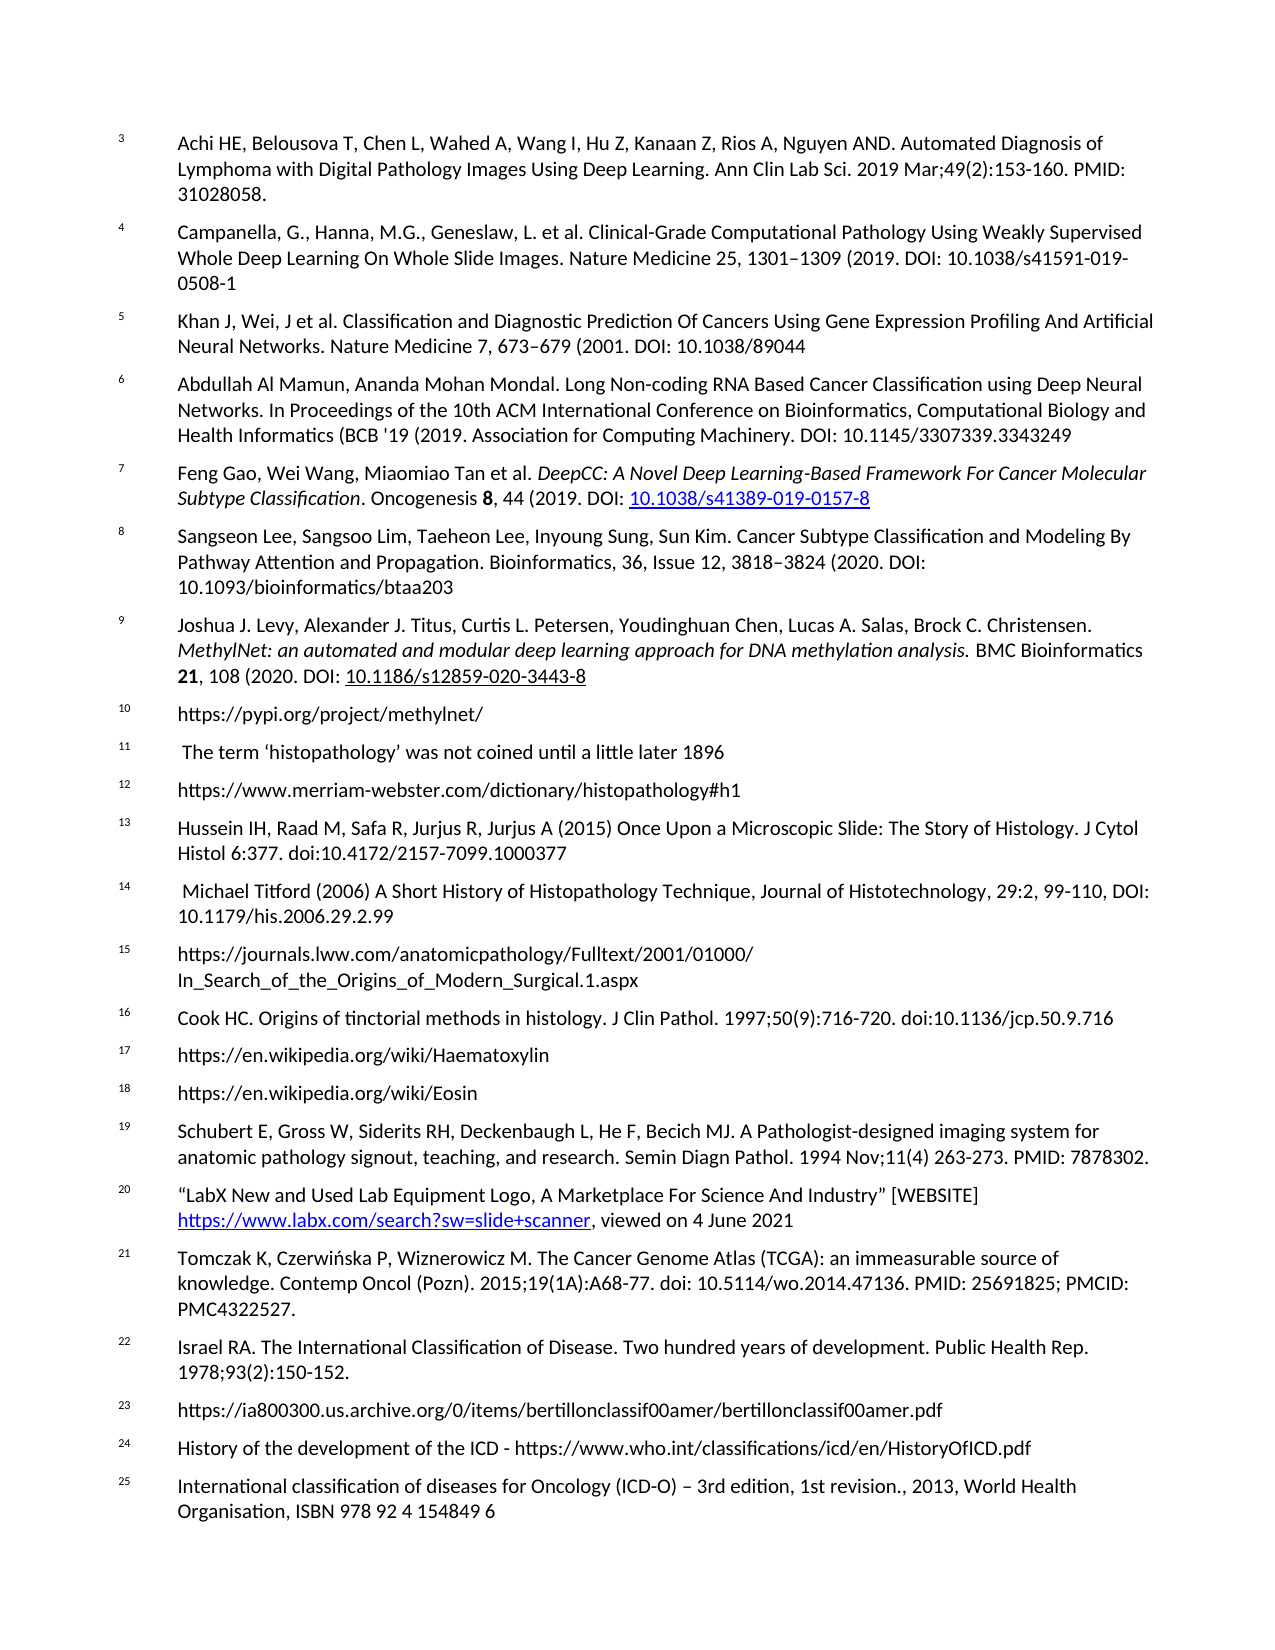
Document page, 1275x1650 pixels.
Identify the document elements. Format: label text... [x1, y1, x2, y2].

text Achi HE, Belousova T, Chen L, Wahed A, Wang I, Hu Z, Kanaan Z, Rios A, Nguyen AND. Automated Diagnosis of Lymphoma with Digital Pathology Images Using Deep Learning. Ann Clin Lab Sci. 2019 Mar;49(2):153-160. PMID: 31028058. [118, 131, 1157, 207]
text Campanella, G., Hanna, M.G., Geneslaw, L. et al. Clinical-Grade Computational Pathology Using Weakly Supervised Whole Deep Learning On Whole Slide Images. Nature Medicine 25, 1301–1309 (2019. DOI: 10.1038/s41591-019-0508-1 [118, 219, 1157, 296]
text International classification of diseases for Oncology (ICD-O) – 3rd edition, 1st revision., 2013, World Health Organisation, ISBN 978 92 4 154849 6 [118, 1473, 1157, 1524]
text Feng Gao, Wei Wang, Miaomiao Tan et al. DeepCC: A Novel Deep Learning-Based Framework For Cancer Molecular Subtype Classification. Oncogenesis 8, 44 (2019. DOI: 10.1038/s41389-019-0157-8 [118, 460, 1157, 511]
text https://en.wikipedia.org/wiki/Eosin [118, 1081, 1157, 1106]
text “LabX New and Used Lab Equipment Logo, A Marketplace For Science And Industry” [WEBSITE] https://www.labx.com/search?sw=slide+scanner, viewed on 4 June 2021 [118, 1182, 1157, 1233]
text Sangseon Lee, Sangsoo Lim, Taeheon Lee, Inyoung Sung, Sun Kim. Cancer Subtype Classification and Modeling By Pathway Attention and Propagation. Bioinformatics, 36, Issue 12, 3818–3824 (2020. DOI: 10.1093/bioinformatics/btaa203 [118, 523, 1157, 600]
text Abdullah Al Mamun, Ananda Mohan Mondal. Long Non-coding RNA Based Cancer Classification using Deep Neural Networks. In Proceedings of the 10th ACM International Conference on Bioinformatics, Computational Biology and Health Informatics (BCB '19 (2019. Association for Computing Machinery. DOI: 10.1145/3307339.3343249 [118, 371, 1157, 448]
text https://journals.lww.com/anatomicpathology/Fulltext/2001/01000/In_Search_of_the_Origins_of_Modern_Surgical.1.aspx [118, 941, 1157, 992]
text Israel RA. The International Classification of Disease. Two hundred years of development. Public Health Rep. 1978;93(2):150-152. [118, 1334, 1157, 1385]
text Hussein IH, Raad M, Safa R, Jurjus R, Jurjus A (2015) Once Upon a Microscopic Slide: The Story of Histology. J Cytol Histol 6:377. doi:10.4172/2157-7099.1000377 [118, 815, 1157, 866]
text https://ia800300.us.archive.org/0/items/bertillonclassif00amer/bertillonclassif00amer.pdf [118, 1397, 1157, 1423]
text Joshua J. Levy, Alexander J. Titus, Curtis L. Petersen, Youdinghuan Chen, Lucas A. Salas, Brock C. Christensen. MethylNet: an automated and modular deep learning approach for DNA methylation analysis. BMC Bioinformatics 21, 108 (2020. DOI: 10.1186/s12859-020-3443-8 [118, 612, 1157, 688]
text Khan J, Wei, J et al. Classification and Diagnostic Prediction Of Cancers Using Gene Expression Profiling And Artificial Neural Networks. Nature Medicine 7, 673–679 (2001. DOI: 10.1038/89044 [118, 308, 1157, 359]
text https://en.wikipedia.org/wiki/Haematoxylin [118, 1043, 1157, 1068]
text Tomczak K, Czerwińska P, Wiznerowicz M. The Cancer Genome Atlas (TCGA): an immeasurable source of knowledge. Contemp Oncol (Pozn). 2015;19(1A):A68-77. doi: 10.5114/wo.2014.47136. PMID: 25691825; PMCID: PMC4322527. [118, 1245, 1157, 1321]
text Cook HC. Origins of tinctorial methods in histology. J Clin Pathol. 1997;50(9):716-720. doi:10.1136/jcp.50.9.716 [118, 1005, 1157, 1030]
text History of the development of the ICD - https://www.who.int/classifications/icd/en/HistoryOfICD.pdf [118, 1435, 1157, 1461]
text Schubert E, Gross W, Siderits RH, Deckenbaugh L, He F, Becich MJ. A Pathologist-designed imaging system for anatomic pathology signout, teaching, and research. Semin Diagn Pathol. 1994 Nov;11(4) 263-273. PMID: 7878302. [118, 1118, 1157, 1169]
text The term ‘histopathology’ was not coined until a little later 1896 [118, 739, 1157, 764]
text https://pypi.org/project/methylnet/ [118, 701, 1157, 726]
text Michael Titford (2006) A Short History of Histopathology Technique, Journal of Histotechnology, 29:2, 99-110, DOI: 10.1179/his.2006.29.2.99 [118, 878, 1157, 929]
text https://www.merriam-webster.com/dictionary/histopathology#h1 [118, 777, 1157, 802]
